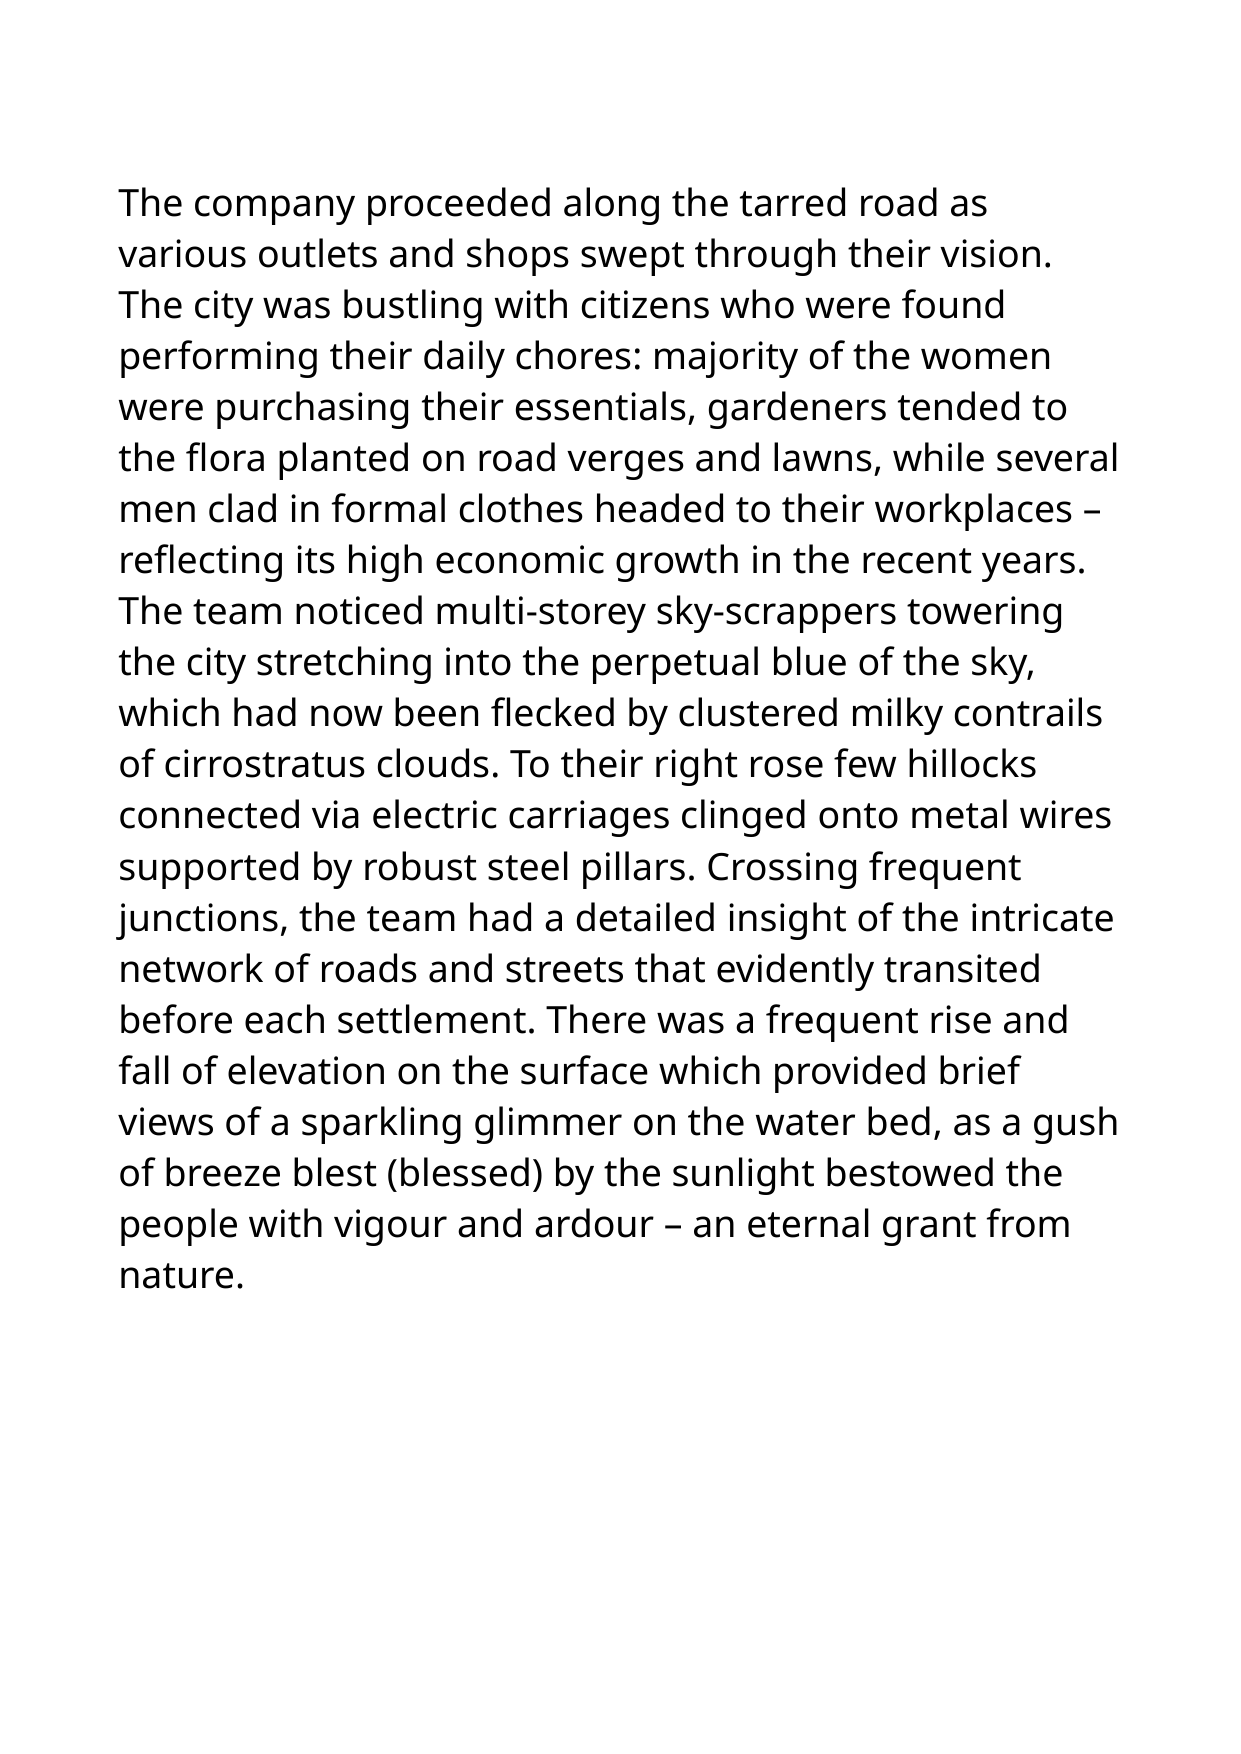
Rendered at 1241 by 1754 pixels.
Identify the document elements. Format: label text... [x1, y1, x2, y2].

text The company proceeded along the tarred road as various outlets and shops swept through their vision. The city was bustling with citizens who were found performing their daily chores: majority of the women were purchasing their essentials, gardeners tended to the flora planted on road verges and lawns, while several men clad in formal clothes headed to their workplaces – reflecting its high economic growth in the recent years. [118, 176, 1122, 585]
text The team noticed multi-storey sky-scrappers towering the city stretching into the perpetual blue of the sky, which had now been flecked by clustered milky contrails of cirrostratus clouds. To their right rose few hillocks connected via electric carriages clinged onto metal wires supported by robust steel pillars. Crossing frequent junctions, the team had a detailed insight of the intricate network of roads and streets that evidently transited before each settlement. There was a frequent rise and fall of elevation on the surface which provided brief views of a sparkling glimmer on the water bed, as a gush of breeze blest (blessed) by the sunlight bestowed the people with vigour and ardour – an eternal grant from nature. [118, 585, 1122, 1299]
